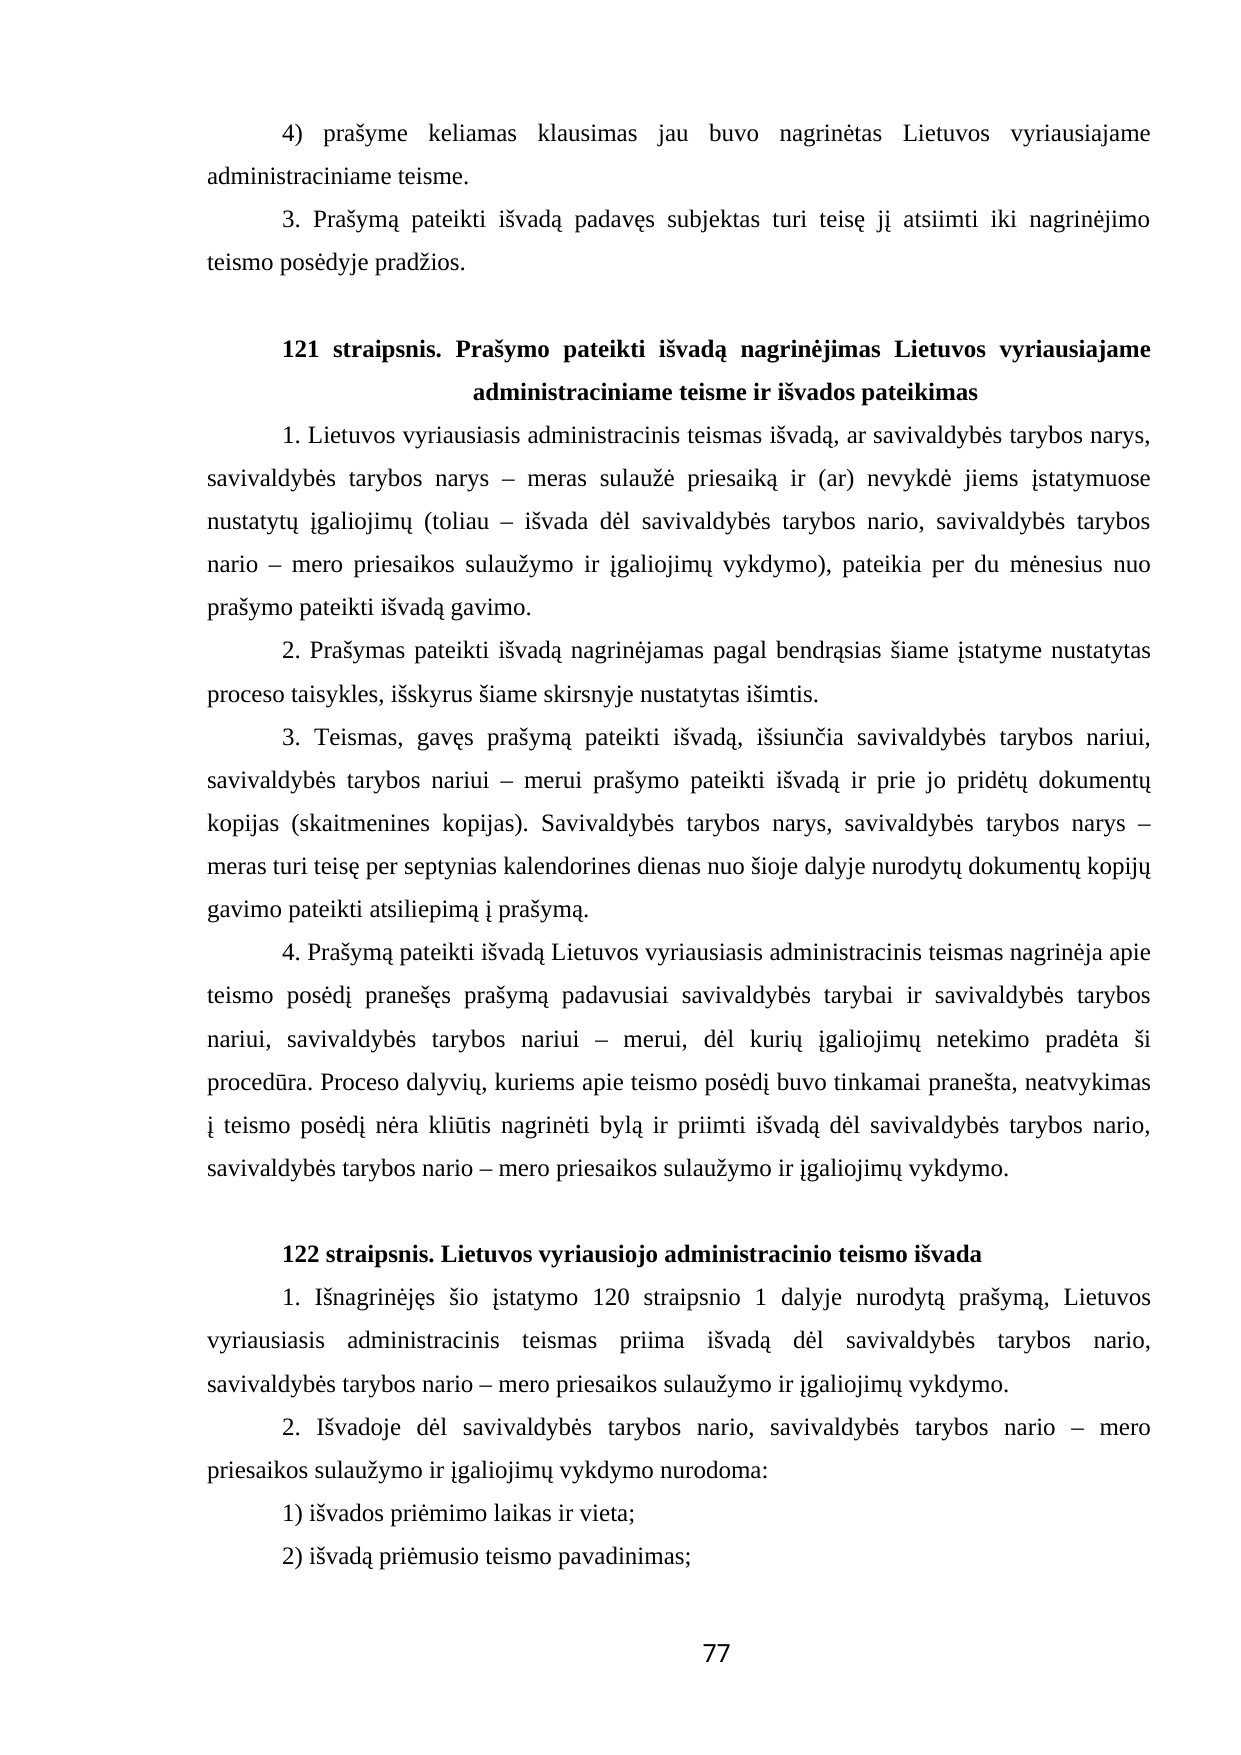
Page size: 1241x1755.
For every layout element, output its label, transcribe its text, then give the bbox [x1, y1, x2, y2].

text 3. Prašymą pateikti išvadą padavęs subjektas turi teisę jį atsiimti iki nagrinėjimo teismo posėdyje pradžios. [207, 204, 1152, 276]
text 2) išvadą priėmusio teismo pavadinimas; [207, 1541, 1152, 1570]
text 122 straipsnis. Lietuvos vyriausiojo administracinio teismo išvada [207, 1239, 1152, 1268]
text 2. Išvadoje dėl savivaldybės tarybos nario, savivaldybės tarybos nario – mero priesaikos sulaužymo ir įgaliojimų vykdymo nurodoma: [207, 1412, 1152, 1484]
text 1. Lietuvos vyriausiasis administracinis teismas išvadą, ar savivaldybės tarybos narys, savivaldybės tarybos narys – meras sulaužė priesaiką ir (ar) nevykdė jiems įstatymuose nustatytų įgaliojimų (toliau – išvada dėl savivaldybės tarybos nario, savivaldybės tarybos nario – mero priesaikos sulaužymo ir įgaliojimų vykdymo), pateikia per du mėnesius nuo prašymo pateikti išvadą gavimo. [207, 420, 1152, 621]
text 3. Teismas, gavęs prašymą pateikti išvadą, išsiunčia savivaldybės tarybos nariui, savivaldybės tarybos nariui – merui prašymo pateikti išvadą ir prie jo pridėtų dokumentų kopijas (skaitmenines kopijas). Savivaldybės tarybos narys, savivaldybės tarybos narys – meras turi teisę per septynias kalendorines dienas nuo šioje dalyje nurodytų dokumentų kopijų gavimo pateikti atsiliepimą į prašymą. [207, 722, 1152, 923]
text 1) išvados priėmimo laikas ir vieta; [207, 1498, 1152, 1527]
text 1. Išnagrinėjęs šio įstatymo 120 straipsnio 1 dalyje nurodytą prašymą, Lietuvos vyriausiasis administracinis teismas priima išvadą dėl savivaldybės tarybos nario, savivaldybės tarybos nario – mero priesaikos sulaužymo ir įgaliojimų vykdymo. [207, 1282, 1152, 1397]
text 2. Prašymas pateikti išvadą nagrinėjamas pagal bendrąsias šiame įstatyme nustatytas proceso taisykles, išskyrus šiame skirsnyje nustatytas išimtis. [207, 636, 1152, 707]
text 4. Prašymą pateikti išvadą Lietuvos vyriausiasis administracinis teismas nagrinėja apie teismo posėdį pranešęs prašymą padavusiai savivaldybės tarybai ir savivaldybės tarybos nariui, savivaldybės tarybos nariui – merui, dėl kurių įgaliojimų netekimo pradėta ši procedūra. Proceso dalyvių, kuriems apie teismo posėdį buvo tinkamai pranešta, neatvykimas į teismo posėdį nėra kliūtis nagrinėti bylą ir priimti išvadą dėl savivaldybės tarybos nario, savivaldybės tarybos nario – mero priesaikos sulaužymo ir įgaliojimų vykdymo. [207, 937, 1152, 1182]
text 4) prašyme keliamas klausimas jau buvo nagrinėtas Lietuvos vyriausiajame administraciniame teisme. [207, 118, 1152, 190]
text 121 straipsnis. Prašymo pateikti išvadą nagrinėjimas Lietuvos vyriausiajame administraciniame teisme ir išvados pateikimas [282, 334, 1152, 406]
